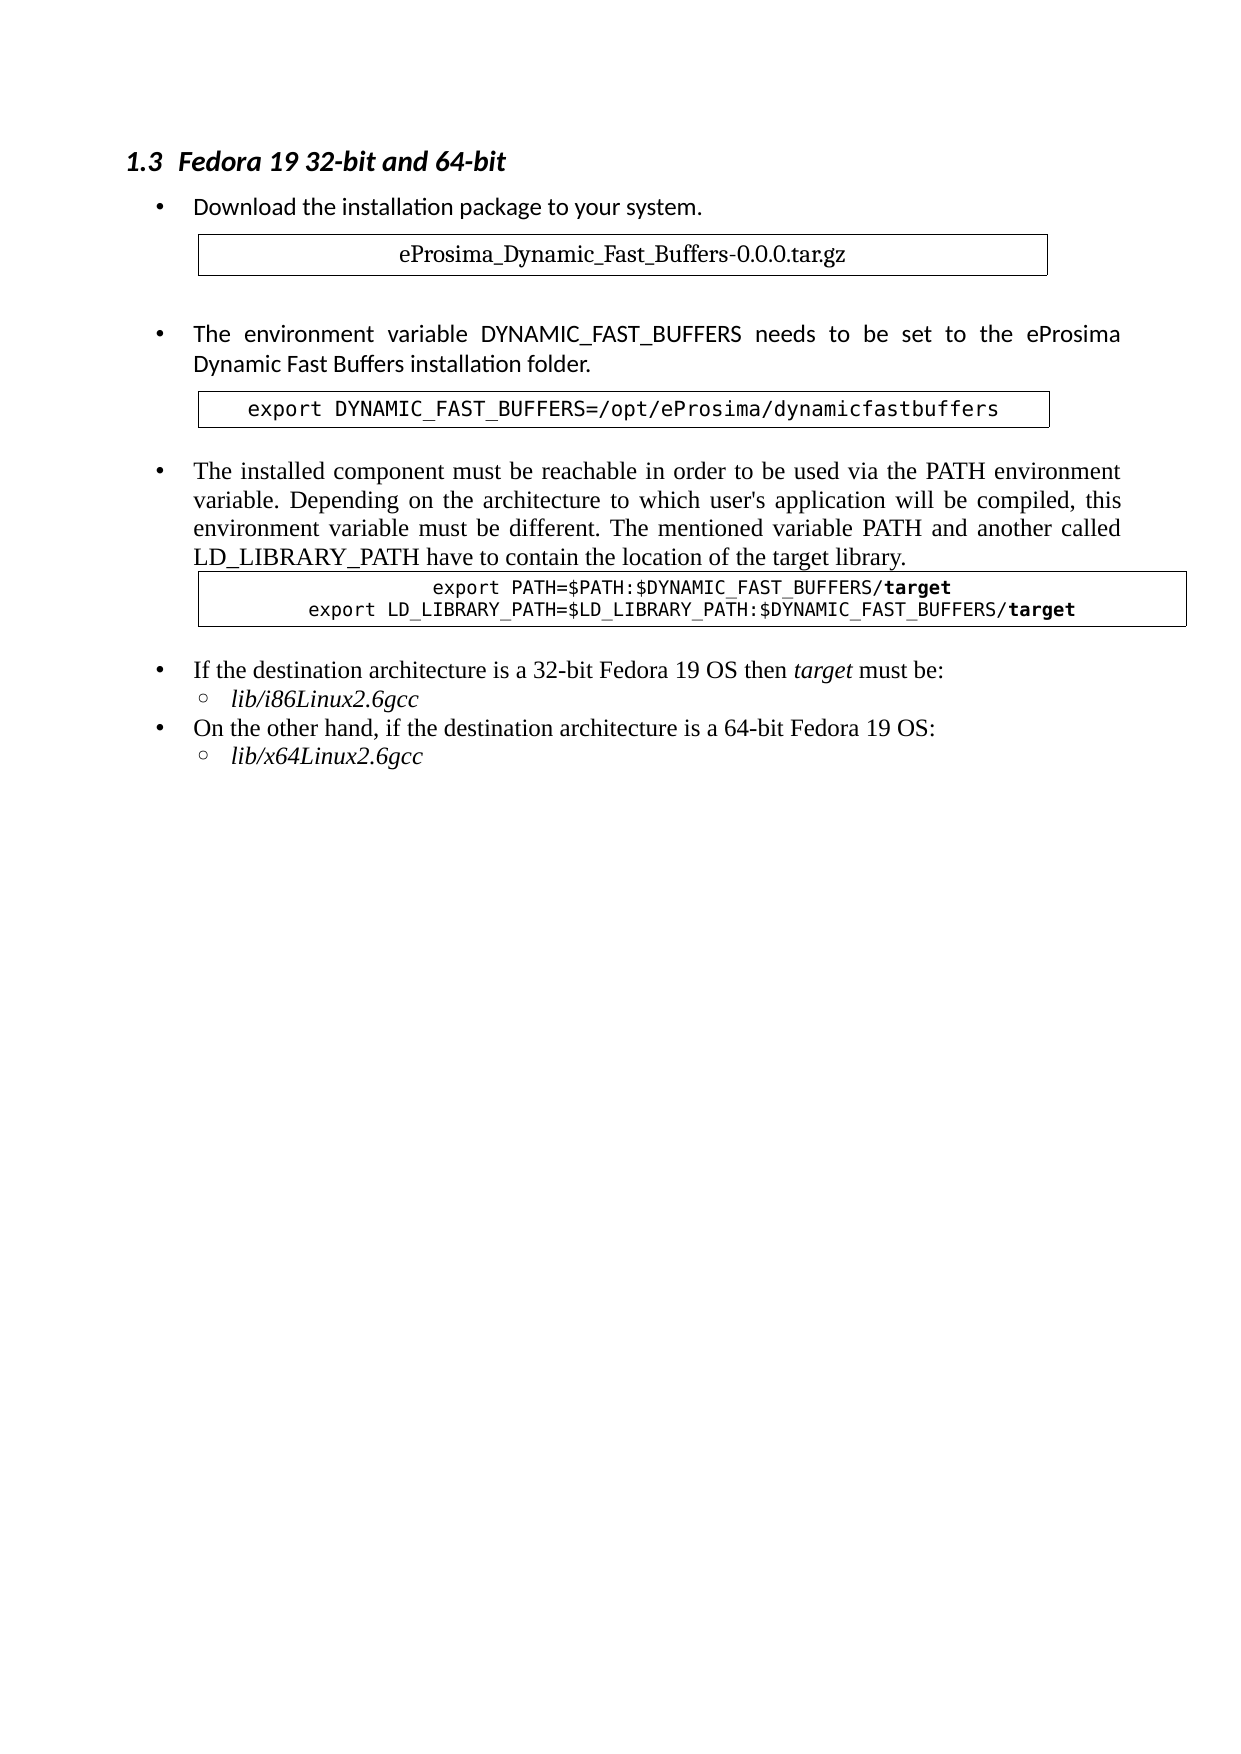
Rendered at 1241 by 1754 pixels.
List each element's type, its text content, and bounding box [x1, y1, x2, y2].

table_header export DYNAMIC_FAST_BUFFERS=/opt/eProsima/dynamicfastbuffers [199, 392, 1049, 427]
list The environment variable DYNAMIC_FAST_BUFFERS needs to be set to the eProsima Dynamic Fast Buffers installation folder. [156, 318, 1122, 379]
table_header export PATH=$PATH:$DYNAMIC_FAST_BUFFERS/target export LD_LIBRARY_PATH=$LD_LIBRARY_PATH:$DYNAMIC_FAST_BUFFERS/target [199, 572, 1186, 626]
list On the other hand, if the destination architecture is a 64-bit Fedora 19 OS: [156, 713, 1122, 741]
list If the destination architecture is a 32-bit Fedora 19 OS then target must be: [156, 655, 1122, 684]
subtitle Fedora 19 32-bit and 64-bit [118, 143, 1122, 179]
list lib/i86Linux2.6gcc [193, 684, 1122, 713]
table_header eProsima_Dynamic_Fast_Buffers-0.0.0.tar.gz [199, 235, 1047, 274]
list Download the installation package to your system. [156, 191, 1122, 222]
list lib/x64Linux2.6gcc [193, 741, 1122, 770]
list The installed component must be reachable in order to be used via the PATH environment variable. Depending on the architecture to which user's application will be compiled, this environment variable must be different. The mentioned variable PATH and another called LD_LIBRARY_PATH have to contain the location of the target library. [156, 456, 1122, 571]
